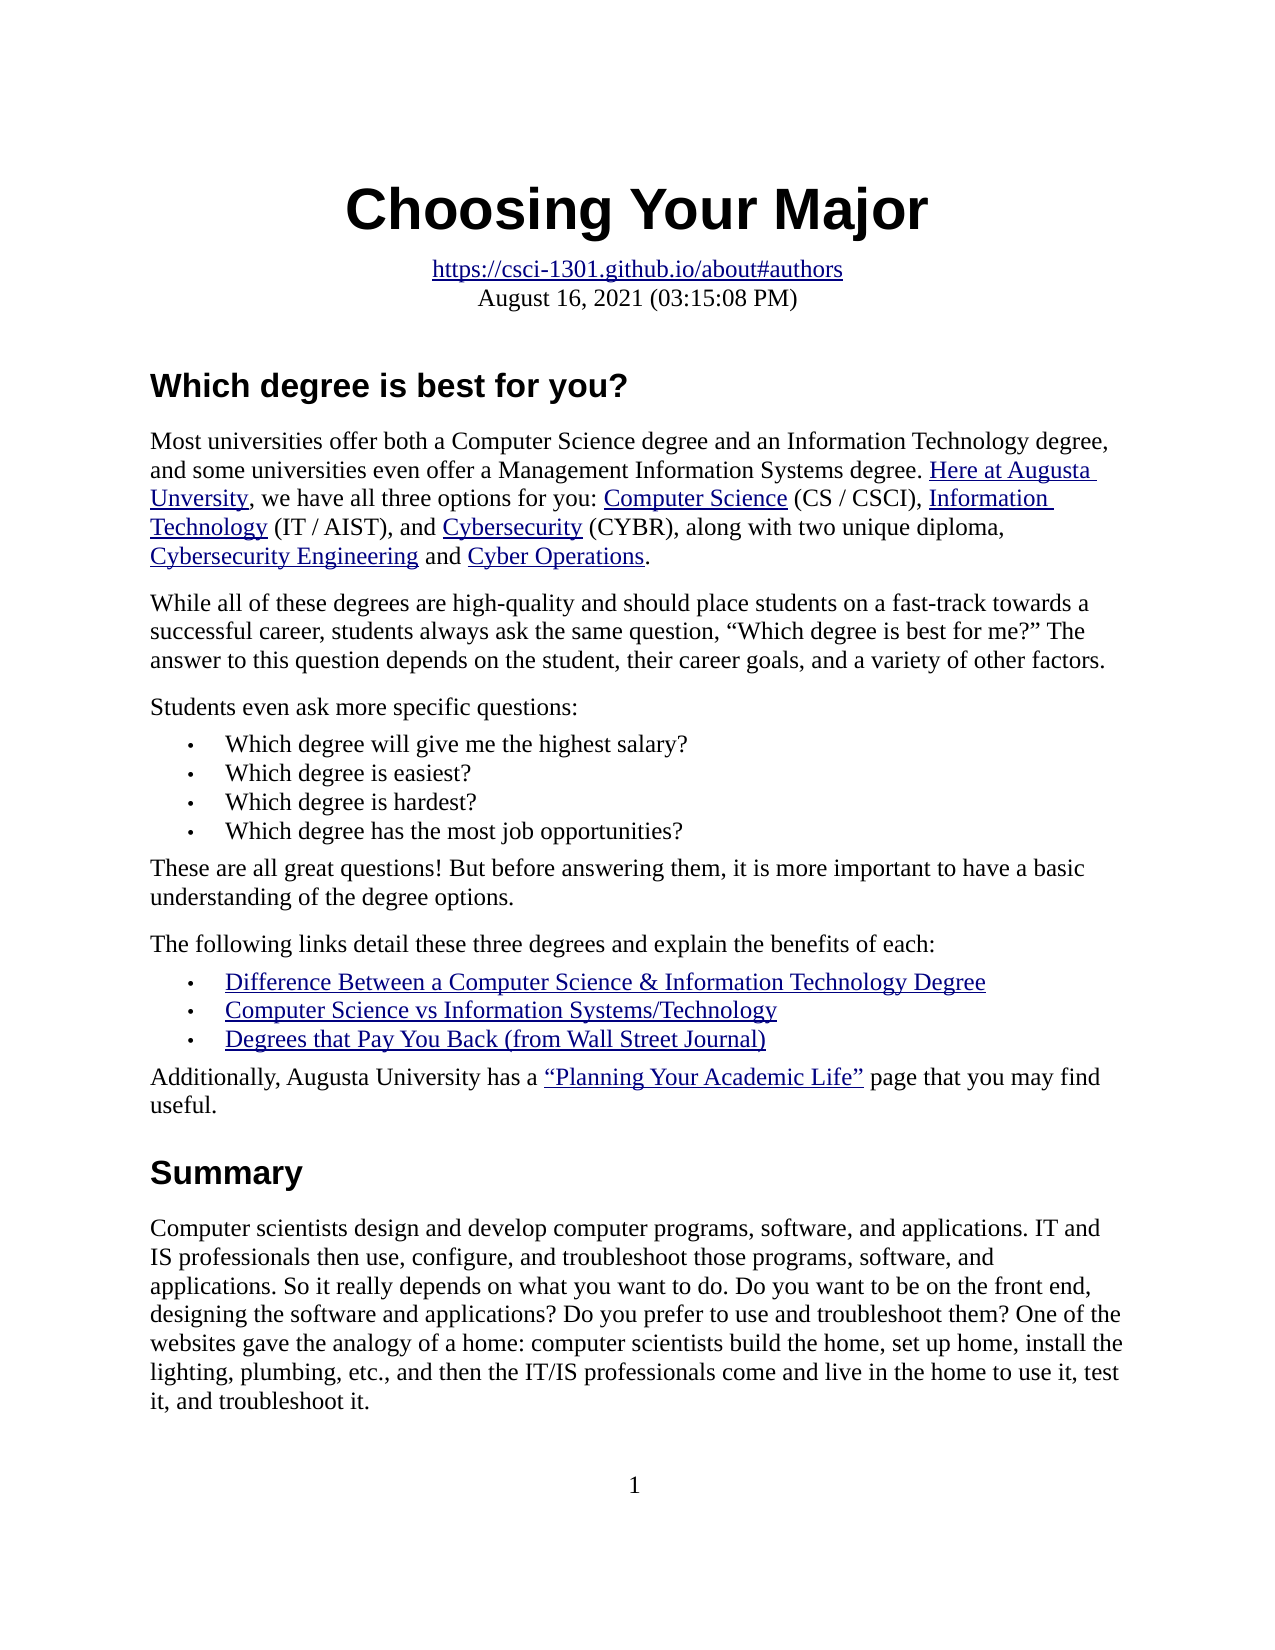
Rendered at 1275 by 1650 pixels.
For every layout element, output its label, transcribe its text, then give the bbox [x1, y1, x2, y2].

list Difference Between a Computer Science & Information Technology Degree [187, 967, 1125, 995]
text Additionally, Augusta University has a “Planning Your Academic Life” page that you may find useful. [150, 1062, 1125, 1119]
text August 16, 2021 (03:15:08 PM) [150, 283, 1125, 312]
list Which degree has the most job opportunities? [187, 816, 1125, 844]
list Degrees that Pay You Back (from Wall Street Journal) [187, 1024, 1125, 1053]
text Computer scientists design and develop computer programs, software, and applications. IT and IS professionals then use, configure, and troubleshoot those programs, software, and applications. So it really depends on what you want to do. Do you want to be on the front end, designing the software and applications? Do you prefer to use and troubleshoot them? One of the websites gave the analogy of a home: computer scientists build the home, set up home, install the lighting, plumbing, etc., and then the IT/IS professionals come and live in the home to use it, test it, and troubleshoot it. [150, 1213, 1125, 1414]
list Which degree is hardest? [187, 787, 1125, 816]
list Computer Science vs Information Systems/Technology [187, 995, 1125, 1024]
text While all of these degrees are high-quality and should place students on a fast-track towards a successful career, students always ask the same question, “Which degree is best for me?” The answer to this question depends on the student, their career goals, and a variety of other factors. [150, 588, 1125, 674]
text These are all great questions! But before answering them, it is more important to have a basic understanding of the degree options. [150, 853, 1125, 911]
text Students even ask more specific questions: [150, 692, 1125, 721]
text https://csci-1301.github.io/about#authors [150, 254, 1125, 283]
list Which degree will give me the highest salary? [187, 729, 1125, 758]
text Most universities offer both a Computer Science degree and an Information Technology degree, and some universities even offer a Management Information Systems degree. Here at Augusta Unversity, we have all three options for you: Computer Science (CS / CSCI), Information Technology (IT / AIST), and Cybersecurity (CYBR), along with two unique diploma, Cybersecurity Engineering and Cyber Operations. [150, 426, 1125, 570]
subtitle Which degree is best for you? [150, 366, 1125, 404]
subtitle Summary [150, 1153, 1125, 1192]
title Choosing Your Major [150, 175, 1125, 242]
text The following links detail these three degrees and explain the benefits of each: [150, 929, 1125, 958]
list Which degree is easiest? [187, 758, 1125, 787]
